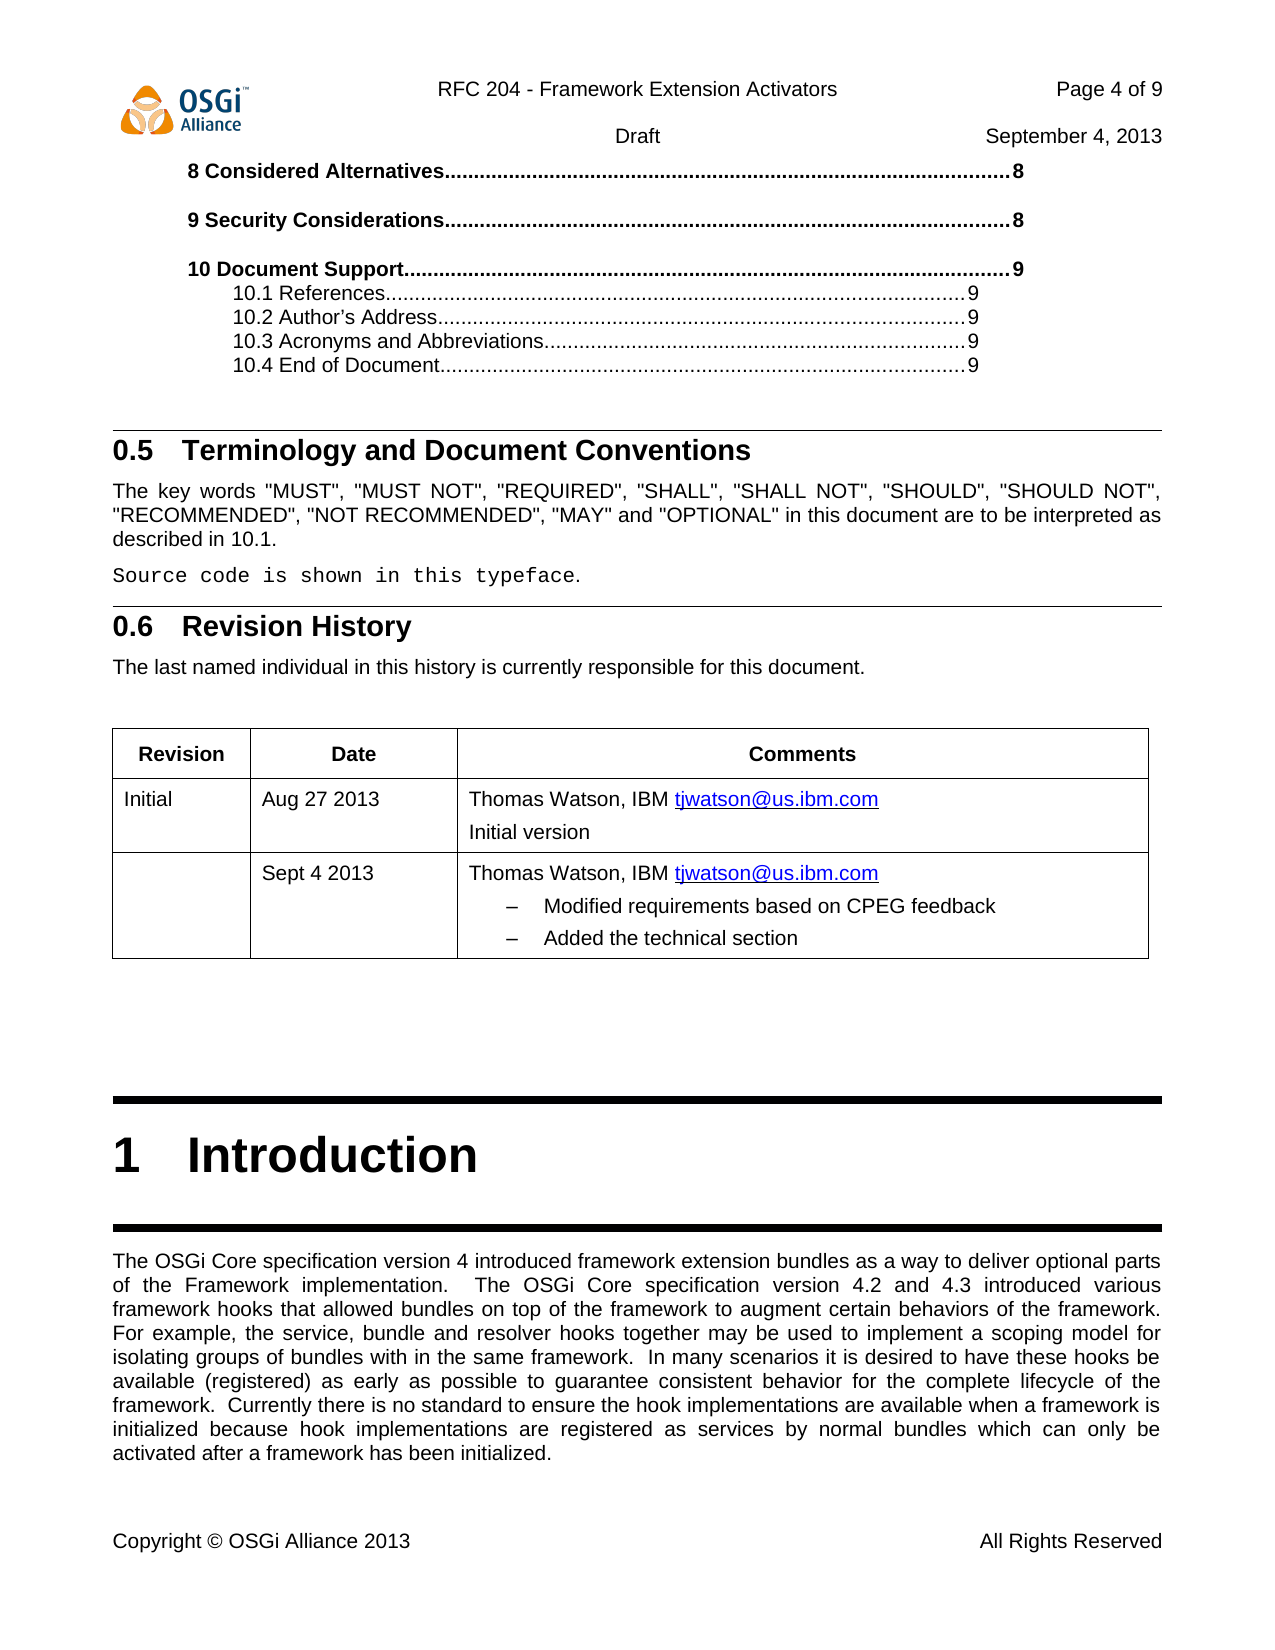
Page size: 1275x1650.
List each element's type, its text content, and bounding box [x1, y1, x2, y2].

table_cell [113, 853, 250, 958]
subtitle Terminology and Document Conventions [112, 431, 1162, 466]
text The last named individual in this history is currently responsible for this document. [112, 655, 1162, 679]
text The key words "MUST", "MUST NOT", "REQUIRED", "SHALL", "SHALL NOT", "SHOULD", "SHOULD NOT", "RECOMMENDED", "NOT RECOMMENDED", "MAY" and "OPTIONAL" in this document are to be interpreted as described in 10.1. [112, 479, 1162, 551]
text 10 Document Support 9 [187, 257, 1162, 281]
text 9 Security Considerations 8 [187, 208, 1162, 232]
text 10.2 Author’s Address 9 [232, 305, 1162, 329]
text 10.1 References 9 [232, 281, 1162, 305]
table_header Date [251, 729, 457, 778]
table_cell Thomas Watson, IBM tjwatson@us.ibm.com Initial version [458, 779, 1148, 852]
text 10.3 Acronyms and Abbreviations 9 [232, 329, 1162, 353]
table_cell Thomas Watson, IBM tjwatson@us.ibm.com Modified requirements based on CPEG feedback Added the technical section [458, 853, 1148, 958]
table_header Revision [113, 729, 250, 778]
text Source code is shown in this typeface. [112, 563, 1162, 589]
table_cell Aug 27 2013 [251, 779, 457, 852]
table_cell Sept 4 2013 [251, 853, 457, 958]
picture [113, 78, 257, 142]
text 8 Considered Alternatives 8 [187, 159, 1162, 183]
text The OSGi Core specification version 4 introduced framework extension bundles as a way to deliver optional parts of the Framework implementation. The OSGi Core specification version 4.2 and 4.3 introduced various framework hooks that allowed bundles on top of the framework to augment certain behaviors of the framework. For example, the service, bundle and resolver hooks together may be used to implement a scoping model for isolating groups of bundles with in the same framework. In many scenarios it is desired to have these hooks be available (registered) as early as possible to guarantee consistent behavior for the complete lifecycle of the framework. Currently there is no standard to ensure the hook implementations are available when a framework is initialized because hook implementations are registered as services by normal bundles which can only be activated after a framework has been initialized. [112, 1249, 1162, 1465]
table_header Comments [458, 729, 1148, 778]
table_cell Initial [113, 779, 250, 852]
subtitle Revision History [112, 607, 1162, 642]
subtitle Introduction [112, 1097, 1162, 1232]
text 10.4 End of Document 9 [232, 353, 1162, 377]
